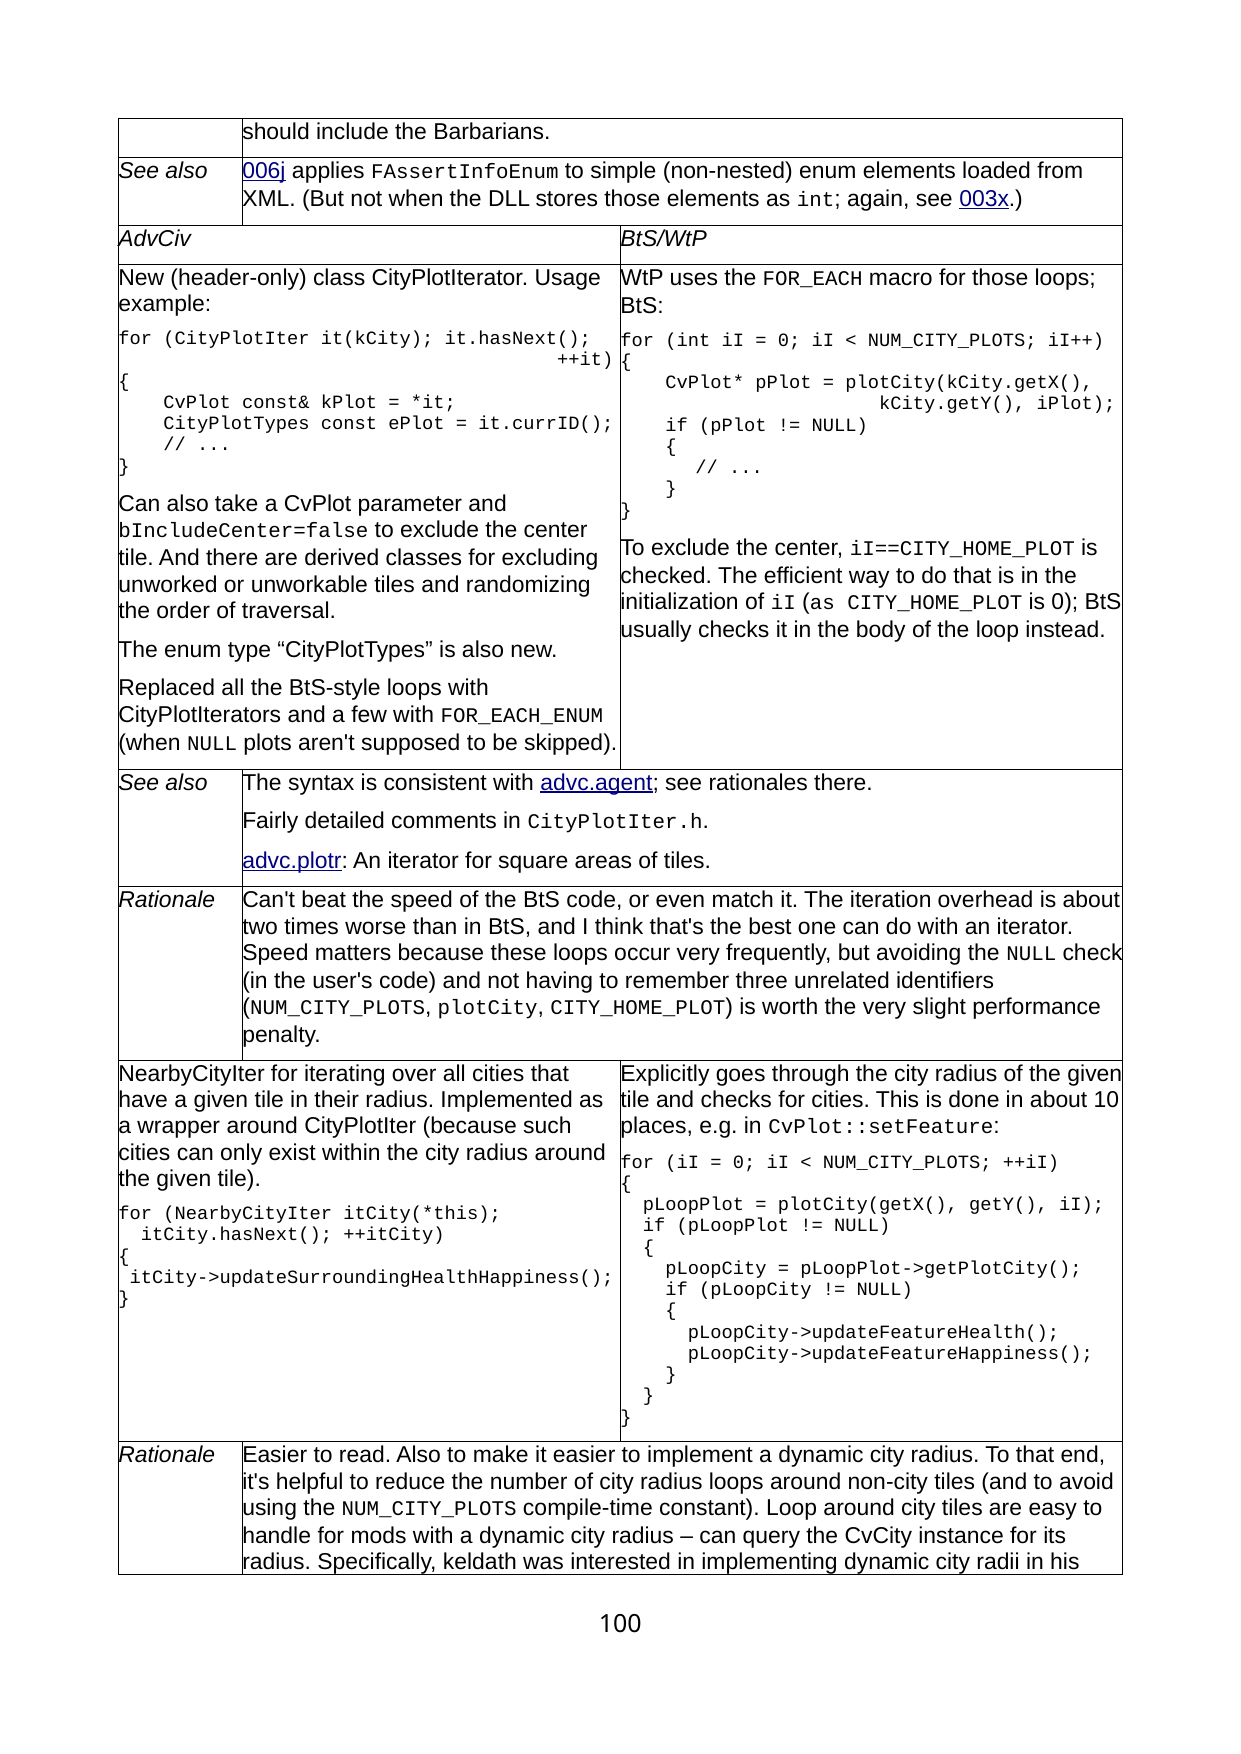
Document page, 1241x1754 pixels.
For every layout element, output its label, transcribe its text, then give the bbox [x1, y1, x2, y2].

table_cell The syntax is consistent with advc.agent; see rationales there. Fairly detailed comments in CityPlotIter.h. advc.plotr: An iterator for square areas of tiles. [243, 770, 1122, 886]
table_cell Explicitly goes through the city radius of the given tile and checks for cities. This is done in about 10 places, e.g. in CvPlot::setFeature: for (iI = 0; iI < NUM_CITY_PLOTS; ++iI) { pLoopPlot = plotCity(getX(), getY(), iI); if (pLoopPlot != NULL) { pLoopCity = pLoopPlot->getPlotCity(); if (pLoopCity != NULL) { pLoopCity->updateFeatureHealth(); pLoopCity->updateFeatureHappiness(); } } } [621, 1061, 1122, 1441]
table_cell NearbyCityIter for iterating over all cities that have a given tile in their radius. Implemented as a wrapper around CityPlotIter (because such cities can only exist within the city radius around the given tile). for (NearbyCityIter itCity(*this); itCity.hasNext(); ++itCity) { itCity->updateSurroundingHealthHappiness(); } [119, 1061, 620, 1441]
table_cell See also [119, 770, 242, 886]
table_cell AdvCiv [119, 226, 620, 264]
table_cell 006j applies FAssertInfoEnum to simple (non-nested) enum elements loaded from XML. (But not when the DLL stores those elements as int; again, see 003x.) [243, 158, 1122, 225]
table_cell See also [119, 158, 242, 225]
table_cell New (header-only) class CityPlotIterator. Usage example: for (CityPlotIter it(kCity); it.hasNext(); ++it) { CvPlot const& kPlot = *it; CityPlotTypes const ePlot = it.currID(); // ... } Can also take a CvPlot parameter and bIncludeCenter=false to exclude the center tile. And there are derived classes for excluding unworked or unworkable tiles and randomizing the order of traversal. The enum type “CityPlotTypes” is also new. Replaced all the BtS-style loops with CityPlotIterators and a few with FOR_EACH_ENUM (when NULL plots aren't supposed to be skipped). [119, 265, 620, 768]
table_cell Rationale [119, 887, 242, 1059]
table_cell WtP uses the FOR_EACH macro for those loops; BtS: for (int iI = 0; iI < NUM_CITY_PLOTS; iI++) { CvPlot* pPlot = plotCity(kCity.getX(), kCity.getY(), iPlot); if (pPlot != NULL) { // ... } } To exclude the center, iI==CITY_HOME_PLOT is checked. The efficient way to do that is in the initialization of iI (as CITY_HOME_PLOT is 0); BtS usually checks it in the body of the loop instead. [621, 265, 1122, 768]
table_cell Easier to read. Also to make it easier to implement a dynamic city radius. To that end, it's helpful to reduce the number of city radius loops around non-city tiles (and to avoid using the NUM_CITY_PLOTS compile-time constant). Loop around city tiles are easy to handle for mods with a dynamic city radius – can query the CvCity instance for its radius. Specifically, keldath was interested in implementing dynamic city radii in his [243, 1442, 1122, 1574]
table_cell [119, 119, 242, 157]
table_cell BtS/WtP [621, 226, 1122, 264]
table_cell should include the Barbarians. [243, 119, 1122, 157]
table_cell Rationale [119, 1442, 242, 1574]
table_cell Can't beat the speed of the BtS code, or even match it. The iteration overhead is about two times worse than in BtS, and I think that's the best one can do with an iterator. Speed matters because these loops occur very frequently, but avoiding the NULL check (in the user's code) and not having to remember three unrelated identifiers (NUM_CITY_PLOTS, plotCity, CITY_HOME_PLOT) is worth the very slight performance penalty. [243, 887, 1122, 1059]
